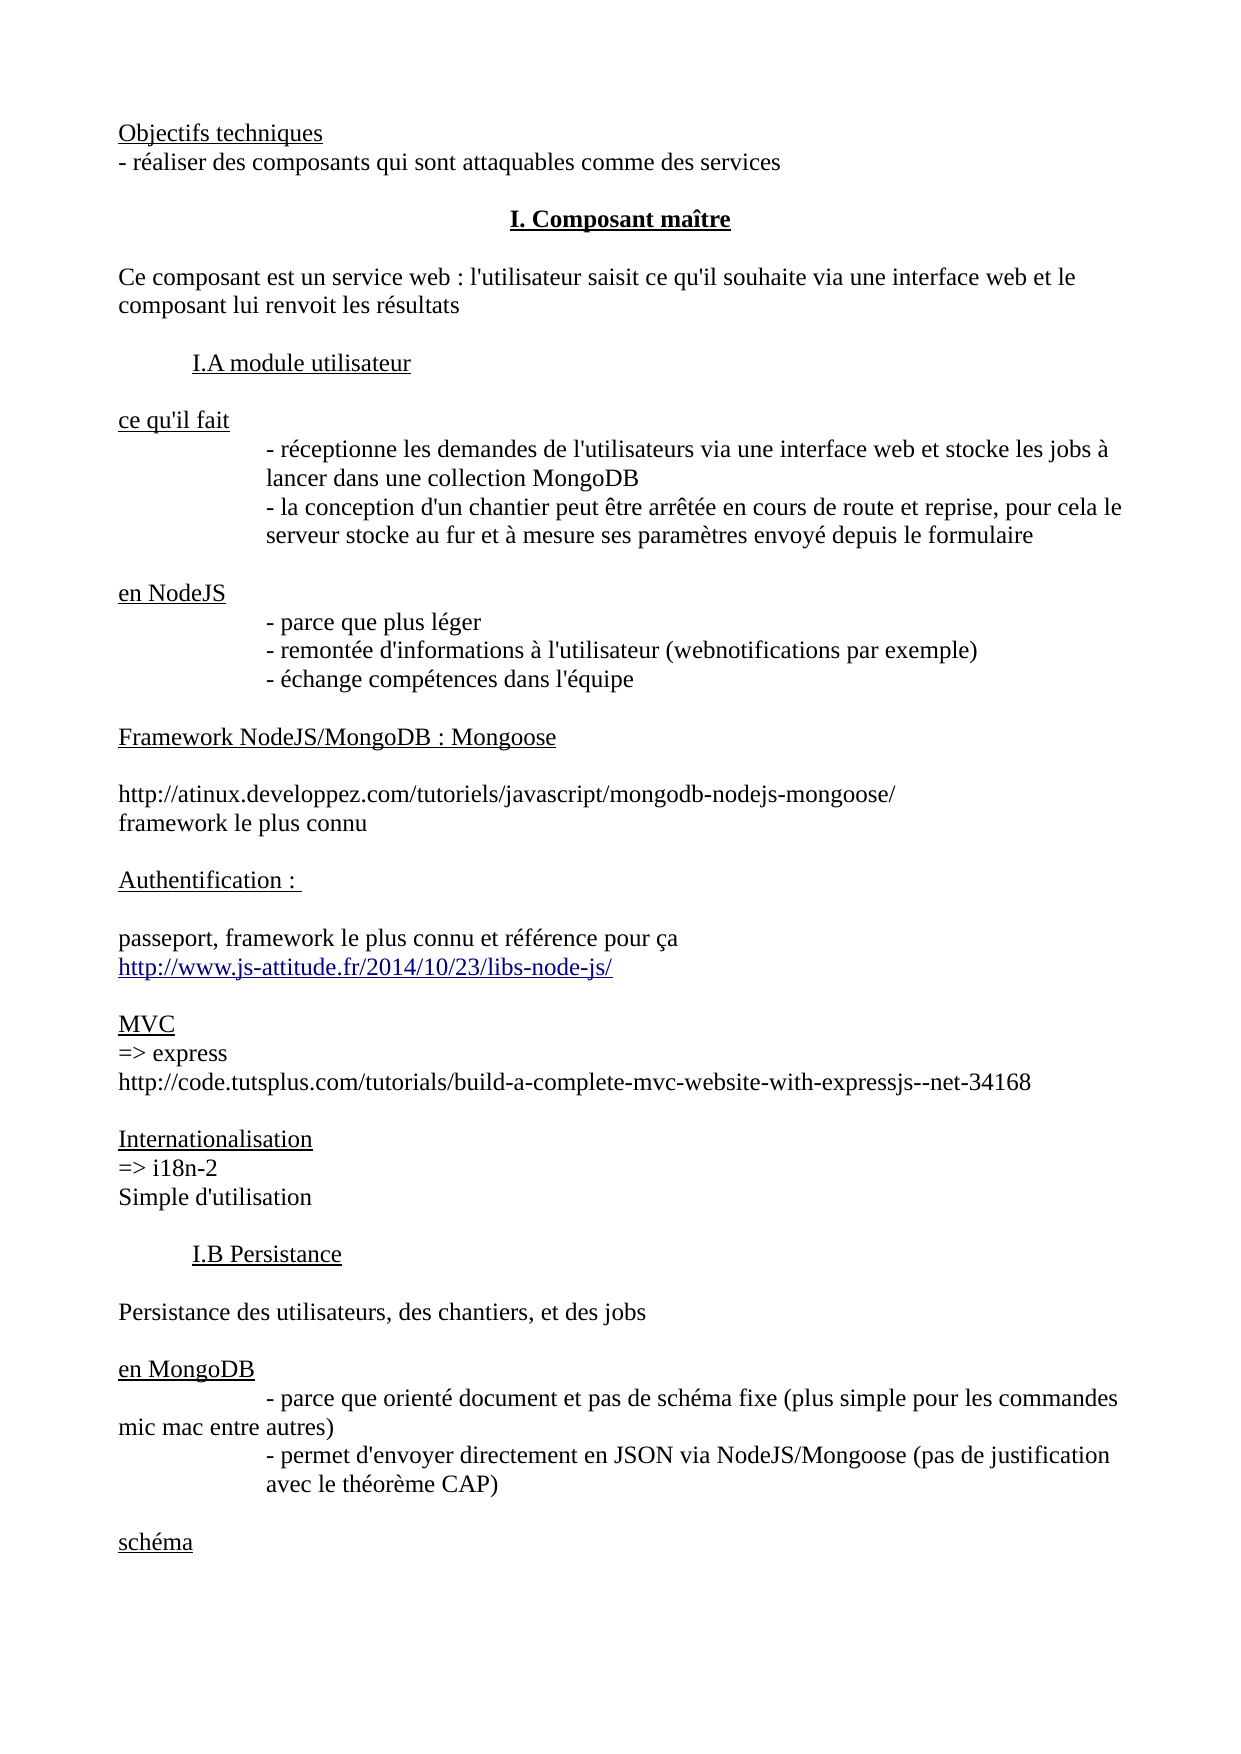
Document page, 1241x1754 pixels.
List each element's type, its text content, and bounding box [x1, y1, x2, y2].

text Framework NodeJS/MongoDB : Mongoose [118, 722, 1122, 751]
text http://code.tutsplus.com/tutorials/build-a-complete-mvc-website-with-expressjs--net-34168 [118, 1067, 1122, 1096]
text http://atinux.developpez.com/tutoriels/javascript/mongodb-nodejs-mongoose/ [118, 779, 1122, 808]
text Ce composant est un service web : l'utilisateur saisit ce qu'il souhaite via une interface web et le composant lui renvoit les résultats [118, 262, 1122, 319]
text - échange compétences dans l'équipe [118, 664, 1122, 693]
text - réceptionne les demandes de l'utilisateurs via une interface web et stocke les jobs à lancer dans une collection MongoDB [118, 434, 1122, 492]
text ce qu'il fait [118, 406, 1122, 434]
text Objectifs techniques [118, 118, 1122, 147]
text => i18n-2 [118, 1153, 1122, 1182]
text Internationalisation [118, 1124, 1122, 1153]
text I.B Persistance [118, 1239, 1122, 1268]
text => express [118, 1038, 1122, 1067]
text - réaliser des composants qui sont attaquables comme des services [118, 147, 1122, 176]
text - remontée d'informations à l'utilisateur (webnotifications par exemple) [118, 636, 1122, 664]
text Persistance des utilisateurs, des chantiers, et des jobs [118, 1297, 1122, 1326]
text Authentification : [118, 866, 1122, 894]
text en MongoDB [118, 1354, 1122, 1383]
text passeport, framework le plus connu et référence pour ça [118, 923, 1122, 952]
text - permet d'envoyer directement en JSON via NodeJS/Mongoose (pas de justification avec le théorème CAP) [118, 1441, 1122, 1498]
text I. Composant maître [118, 204, 1122, 233]
text en NodeJS [118, 578, 1122, 607]
text - parce que plus léger [118, 607, 1122, 636]
text Simple d'utilisation [118, 1182, 1122, 1211]
text schéma [118, 1527, 1122, 1556]
text framework le plus connu [118, 808, 1122, 837]
text - la conception d'un chantier peut être arrêtée en cours de route et reprise, pour cela le serveur stocke au fur et à mesure ses paramètres envoyé depuis le formulaire [118, 492, 1122, 549]
text - parce que orienté document et pas de schéma fixe (plus simple pour les commandes mic mac entre autres) [118, 1383, 1122, 1441]
text http://www.js-attitude.fr/2014/10/23/libs-node-js/ [118, 952, 1122, 981]
text I.A module utilisateur [118, 348, 1122, 377]
text MVC [118, 1009, 1122, 1038]
